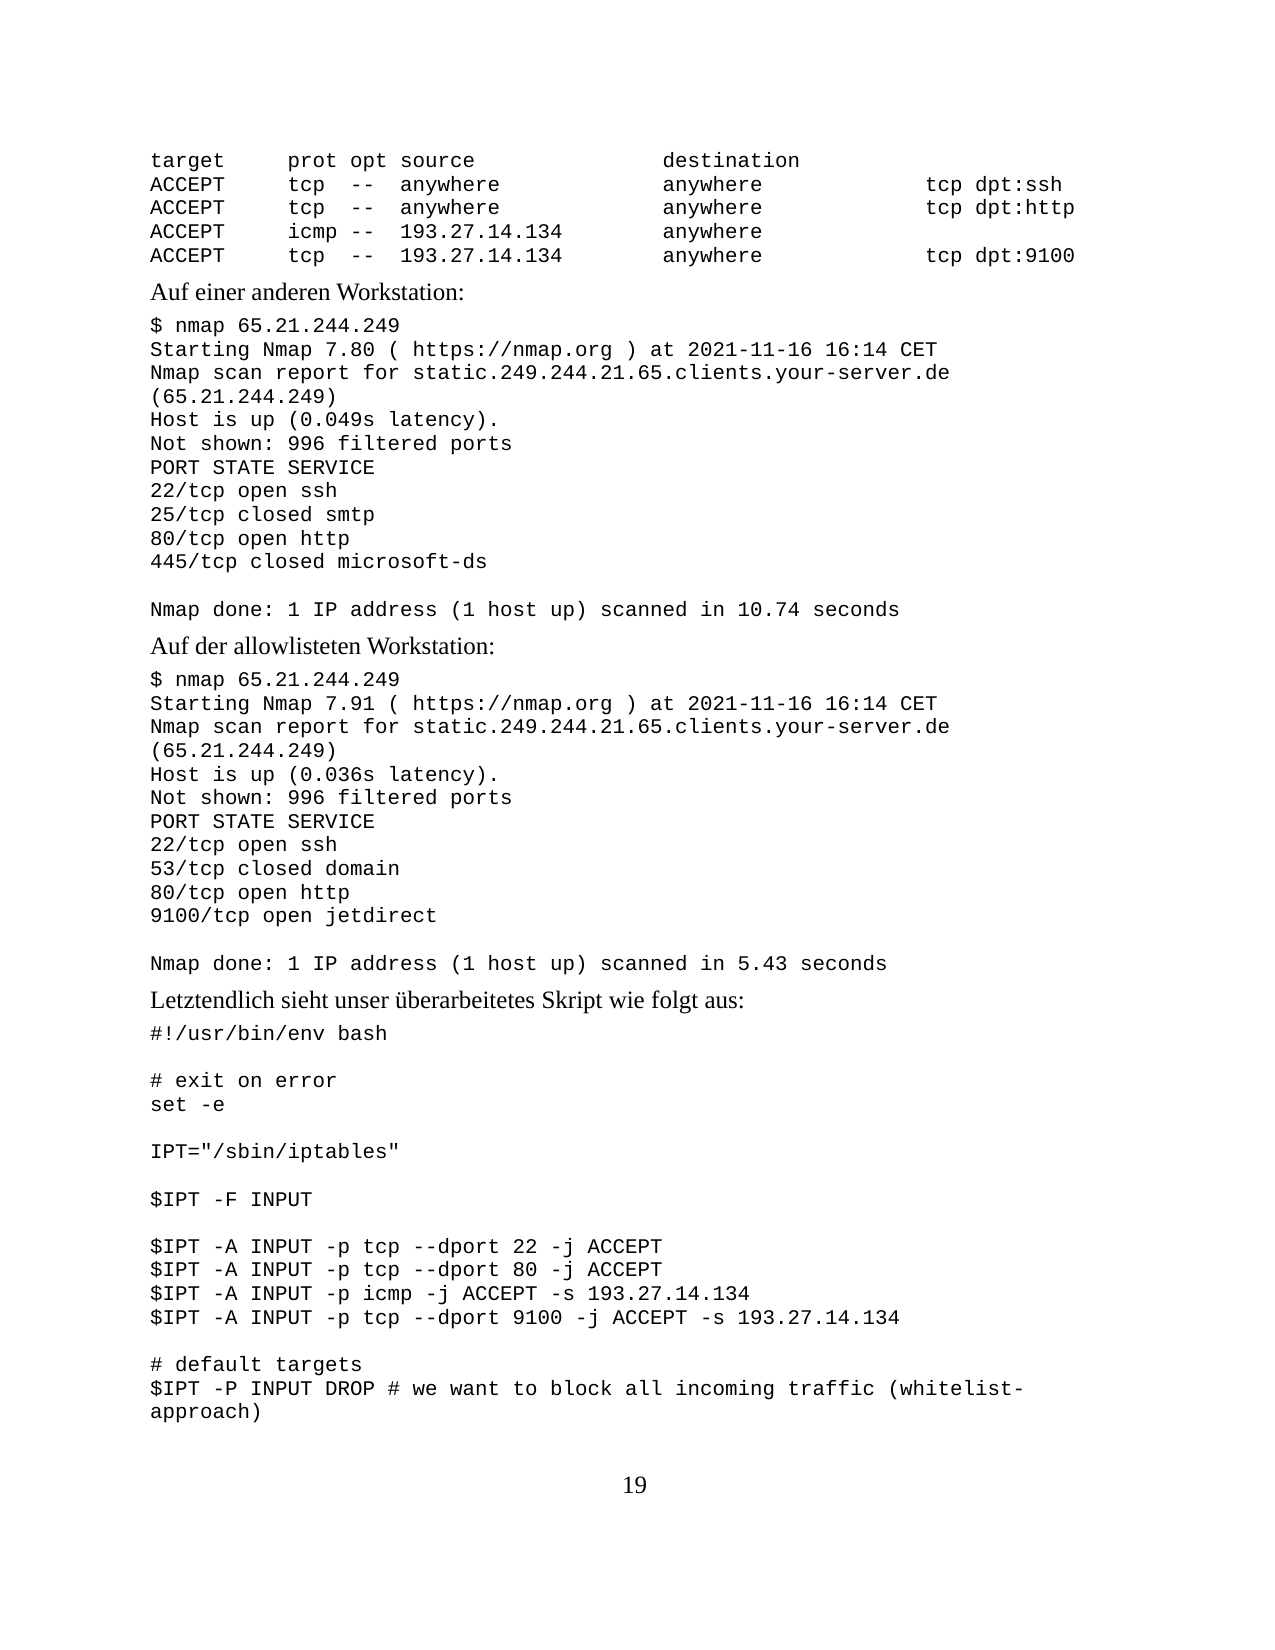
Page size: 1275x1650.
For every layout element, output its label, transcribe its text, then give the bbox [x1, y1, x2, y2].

text Auf einer anderen Workstation: [150, 277, 1125, 306]
text 80/tcp open http [150, 528, 1125, 551]
text # exit on error [150, 1070, 1125, 1094]
text $IPT -P INPUT DROP # we want to block all incoming traffic (whitelist-approach) [150, 1378, 1125, 1425]
text # default targets [150, 1354, 1125, 1378]
text Not shown: 996 filtered ports [150, 787, 1125, 811]
text Starting Nmap 7.80 ( https://nmap.org ) at 2021-11-16 16:14 CET [150, 338, 1125, 362]
text IPT="/sbin/iptables" [150, 1141, 1125, 1165]
text 80/tcp open http [150, 882, 1125, 905]
text $IPT -A INPUT -p tcp --dport 80 -j ACCEPT [150, 1259, 1125, 1283]
text $IPT -A INPUT -p tcp --dport 9100 -j ACCEPT -s 193.27.14.134 [150, 1307, 1125, 1330]
text ACCEPT tcp -- anywhere anywhere tcp dpt:ssh [150, 174, 1125, 197]
text target prot opt source destination [150, 150, 1125, 174]
text $IPT -F INPUT [150, 1188, 1125, 1212]
text Nmap done: 1 IP address (1 host up) scanned in 5.43 seconds [150, 953, 1125, 976]
text Nmap scan report for static.249.244.21.65.clients.your-server.de (65.21.244.249) [150, 362, 1125, 409]
text $IPT -A INPUT -p icmp -j ACCEPT -s 193.27.14.134 [150, 1283, 1125, 1307]
text ACCEPT tcp -- anywhere anywhere tcp dpt:http [150, 197, 1125, 221]
text Host is up (0.049s latency). [150, 409, 1125, 433]
text $IPT -A INPUT -p tcp --dport 22 -j ACCEPT [150, 1236, 1125, 1259]
text $ nmap 65.21.244.249 [150, 315, 1125, 338]
text Host is up (0.036s latency). [150, 763, 1125, 787]
text 22/tcp open ssh [150, 480, 1125, 504]
text Not shown: 996 filtered ports [150, 433, 1125, 457]
text ACCEPT tcp -- 193.27.14.134 anywhere tcp dpt:9100 [150, 244, 1125, 268]
text 445/tcp closed microsoft-ds [150, 551, 1125, 575]
text 53/tcp closed domain [150, 858, 1125, 882]
text Starting Nmap 7.91 ( https://nmap.org ) at 2021-11-16 16:14 CET [150, 693, 1125, 716]
text $ nmap 65.21.244.249 [150, 669, 1125, 693]
text 25/tcp closed smtp [150, 504, 1125, 528]
text 22/tcp open ssh [150, 834, 1125, 858]
text Auf der allowlisteten Workstation: [150, 631, 1125, 660]
text Nmap scan report for static.249.244.21.65.clients.your-server.de (65.21.244.249) [150, 716, 1125, 763]
text PORT STATE SERVICE [150, 457, 1125, 480]
text PORT STATE SERVICE [150, 811, 1125, 834]
text ACCEPT icmp -- 193.27.14.134 anywhere [150, 221, 1125, 244]
text #!/usr/bin/env bash [150, 1023, 1125, 1047]
text Nmap done: 1 IP address (1 host up) scanned in 10.74 seconds [150, 599, 1125, 622]
text Letztendlich sieht unser überarbeitetes Skript wie folgt aus: [150, 985, 1125, 1014]
text set -e [150, 1094, 1125, 1118]
text 9100/tcp open jetdirect [150, 905, 1125, 929]
